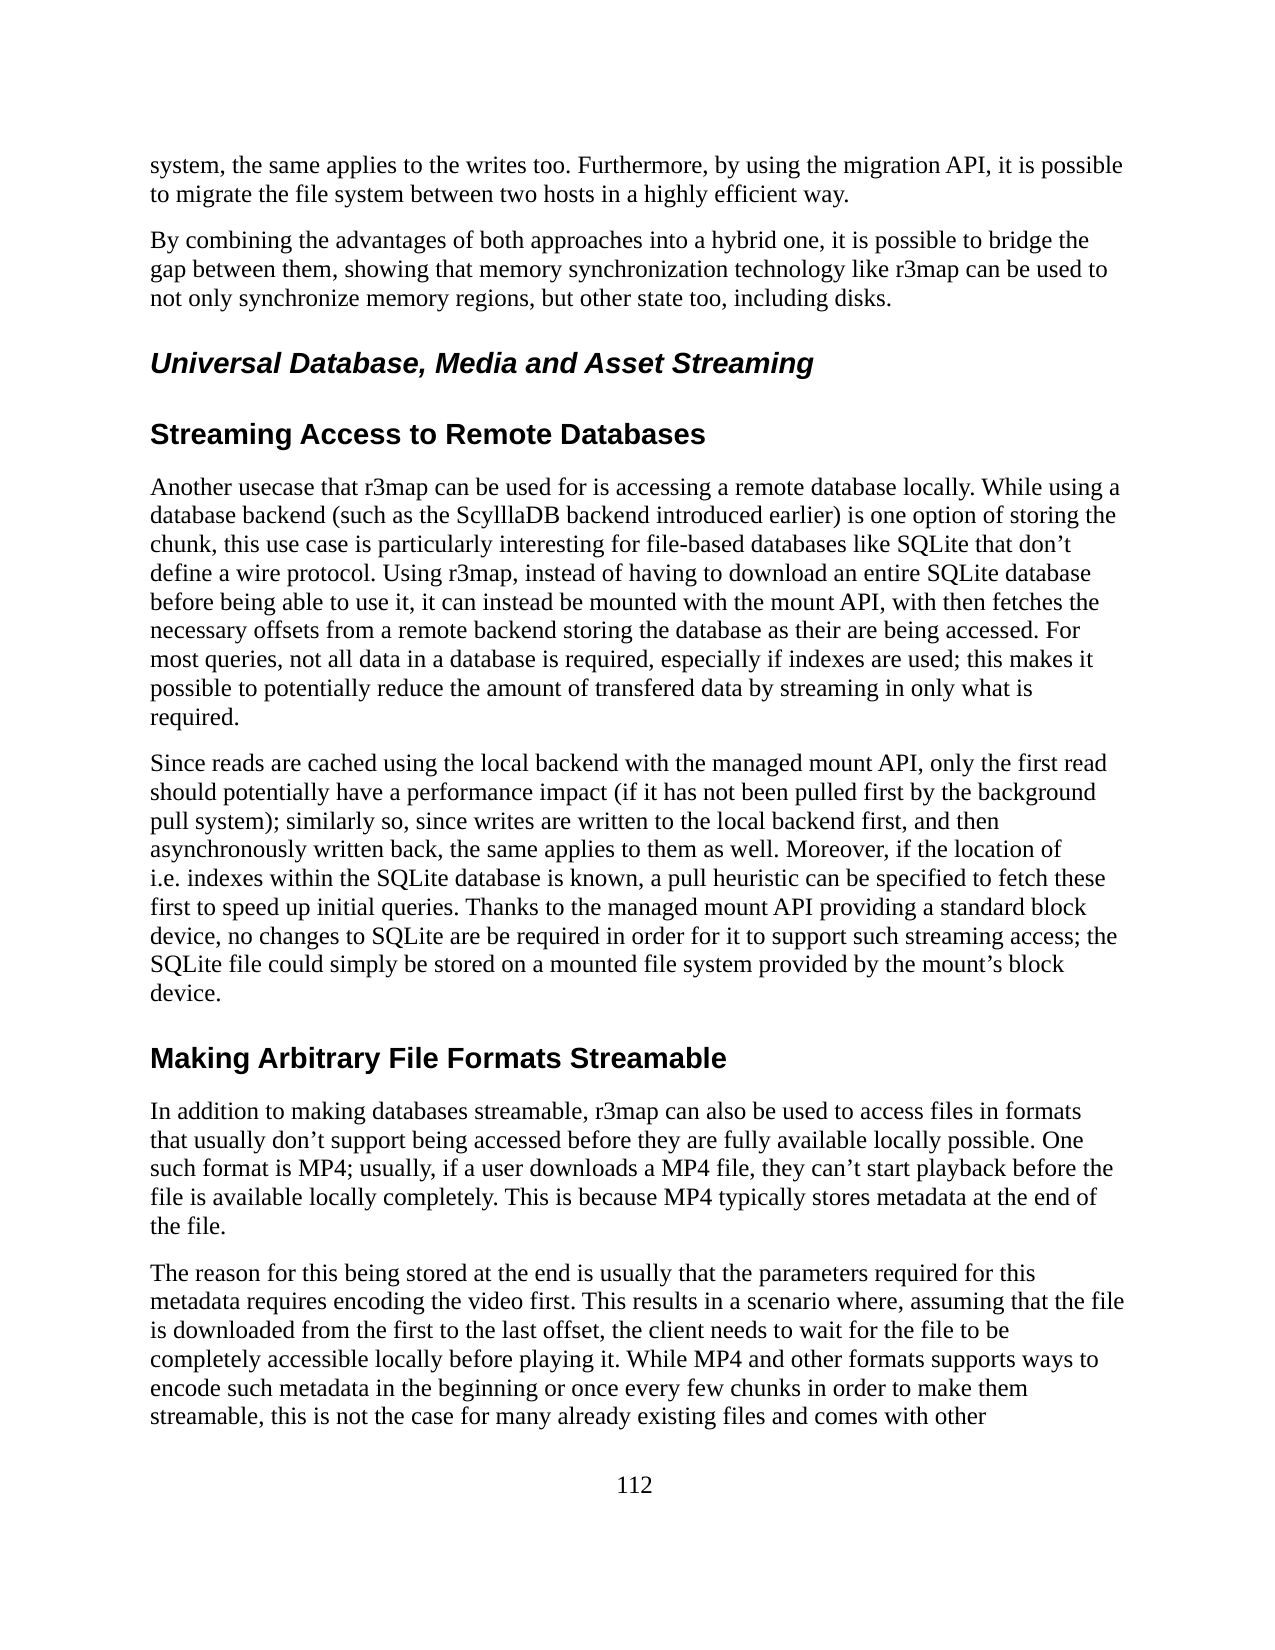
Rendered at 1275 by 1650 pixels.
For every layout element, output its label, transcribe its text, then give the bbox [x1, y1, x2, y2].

text Another usecase that r3map can be used for is accessing a remote database locally. While using a database backend (such as the ScylllaDB backend introduced earlier) is one option of storing the chunk, this use case is particularly interesting for file-based databases like SQLite that don’t define a wire protocol. Using r3map, instead of having to download an entire SQLite database before being able to use it, it can instead be mounted with the mount API, with then fetches the necessary offsets from a remote backend storing the database as their are being accessed. For most queries, not all data in a database is required, especially if indexes are used; this makes it possible to potentially reduce the amount of transfered data by streaming in only what is required. [150, 472, 1125, 730]
text system, the same applies to the writes too. Furthermore, by using the migration API, it is possible to migrate the file system between two hosts in a highly efficient way. [150, 150, 1125, 207]
text The reason for this being stored at the end is usually that the parameters required for this metadata requires encoding the video first. This results in a scenario where, assuming that the file is downloaded from the first to the last offset, the client needs to wait for the file to be completely accessible locally before playing it. While MP4 and other formats supports ways to encode such metadata in the beginning or once every few chunks in order to make them streamable, this is not the case for many already existing files and comes with other [150, 1258, 1125, 1430]
subtitle Streaming Access to Remote Databases [150, 417, 1125, 450]
text By combining the advantages of both approaches into a hybrid one, it is possible to bridge the gap between them, showing that memory synchronization technology like r3map can be used to not only synchronize memory regions, but other state too, including disks. [150, 225, 1125, 312]
subtitle Making Arbitrary File Formats Streamable [150, 1041, 1125, 1074]
text Since reads are cached using the local backend with the managed mount API, only the first read should potentially have a performance impact (if it has not been pulled first by the background pull system); similarly so, since writes are written to the local backend first, and then asynchronously written back, the same applies to them as well. Moreover, if the location of i.e. indexes within the SQLite database is known, a pull heuristic can be specified to fetch these first to speed up initial queries. Thanks to the managed mount API providing a standard block device, no changes to SQLite are be required in order for it to support such streaming access; the SQLite file could simply be stored on a mounted file system provided by the mount’s block device. [150, 748, 1125, 1007]
subtitle Universal Database, Media and Asset Streaming [150, 346, 1125, 379]
text In addition to making databases streamable, r3map can also be used to access files in formats that usually don’t support being accessed before they are fully available locally possible. One such format is MP4; usually, if a user downloads a MP4 file, they can’t start playback before the file is available locally completely. This is because MP4 typically stores metadata at the end of the file. [150, 1096, 1125, 1240]
